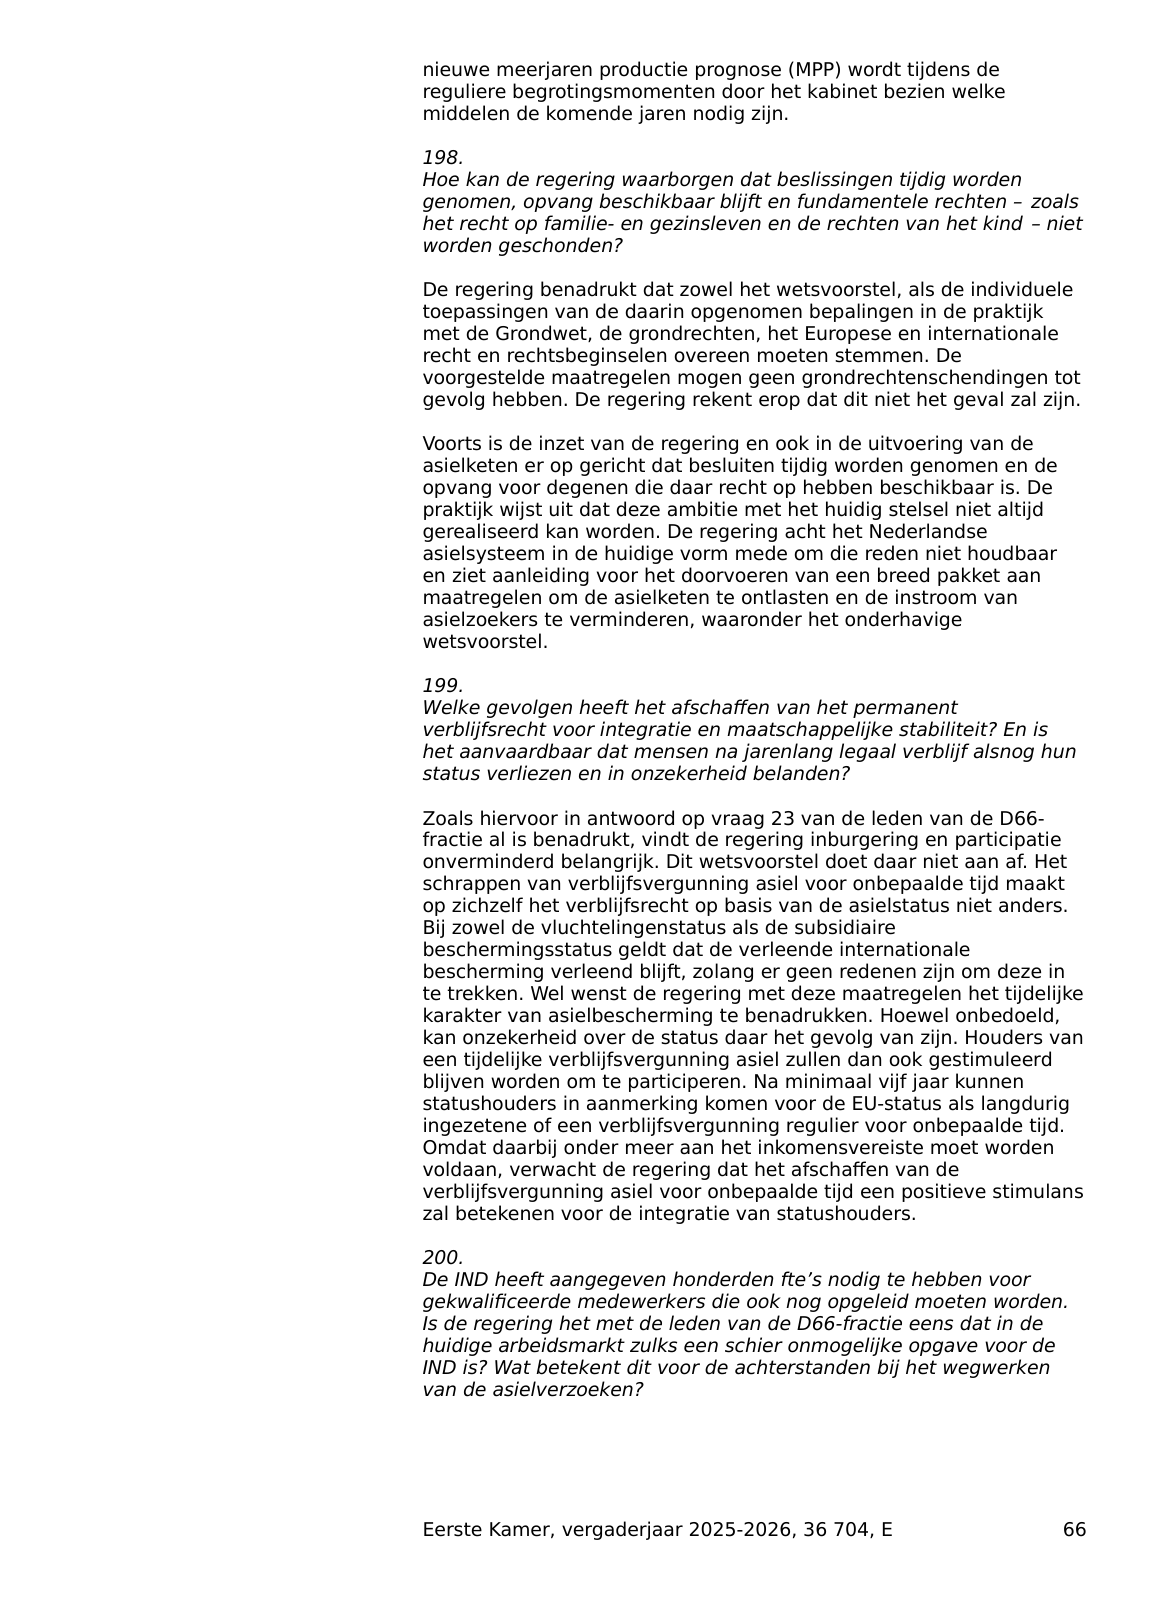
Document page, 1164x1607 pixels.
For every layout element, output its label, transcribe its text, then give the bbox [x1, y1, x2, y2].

text 199. [422, 675, 1087, 697]
text nieuwe meerjaren productie prognose (MPP) wordt tijdens de reguliere begrotingsmomenten door het kabinet bezien welke middelen de komende jaren nodig zijn. [422, 59, 1087, 125]
text 198. [422, 147, 1087, 169]
text Voorts is de inzet van de regering en ook in de uitvoering van de asielketen er op gericht dat besluiten tijdig worden genomen en de opvang voor degenen die daar recht op hebben beschikbaar is. De praktijk wijst uit dat deze ambitie met het huidig stelsel niet altijd gerealiseerd kan worden. De regering acht het Nederlandse asielsysteem in de huidige vorm mede om die reden niet houdbaar en ziet aanleiding voor het doorvoeren van een breed pakket aan maatregelen om de asielketen te ontlasten en de instroom van asielzoekers te verminderen, waaronder het onderhavige wetsvoorstel. [422, 433, 1087, 653]
text Welke gevolgen heeft het afschaffen van het permanent verblijfsrecht voor integratie en maatschappelijke stabiliteit? En is het aanvaardbaar dat mensen na jarenlang legaal verblijf alsnog hun status verliezen en in onzekerheid belanden? [422, 697, 1087, 785]
text 200. [422, 1247, 1087, 1269]
text De IND heeft aangegeven honderden fte’s nodig te hebben voor gekwalificeerde medewerkers die ook nog opgeleid moeten worden. Is de regering het met de leden van de D66-fractie eens dat in de huidige arbeidsmarkt zulks een schier onmogelijke opgave voor de IND is? Wat betekent dit voor de achterstanden bij het wegwerken van de asielverzoeken? [422, 1269, 1087, 1401]
text Zoals hiervoor in antwoord op vraag 23 van de leden van de D66-fractie al is benadrukt, vindt de regering inburgering en participatie onverminderd belangrijk. Dit wetsvoorstel doet daar niet aan af. Het schrappen van verblijfsvergunning asiel voor onbepaalde tijd maakt op zichzelf het verblijfsrecht op basis van de asielstatus niet anders. Bij zowel de vluchtelingenstatus als de subsidiaire beschermingsstatus geldt dat de verleende internationale bescherming verleend blijft, zolang er geen redenen zijn om deze in te trekken. Wel wenst de regering met deze maatregelen het tijdelijke karakter van asielbescherming te benadrukken. Hoewel onbedoeld, kan onzekerheid over de status daar het gevolg van zijn. Houders van een tijdelijke verblijfsvergunning asiel zullen dan ook gestimuleerd blijven worden om te participeren. Na minimaal vijf jaar kunnen statushouders in aanmerking komen voor de EU-status als langdurig ingezetene of een verblijfsvergunning regulier voor onbepaalde tijd. Omdat daarbij onder meer aan het inkomensvereiste moet worden voldaan, verwacht de regering dat het afschaffen van de verblijfsvergunning asiel voor onbepaalde tijd een positieve stimulans zal betekenen voor de integratie van statushouders. [422, 807, 1087, 1225]
text De regering benadrukt dat zowel het wetsvoorstel, als de individuele toepassingen van de daarin opgenomen bepalingen in de praktijk met de Grondwet, de grondrechten, het Europese en internationale recht en rechtsbeginselen overeen moeten stemmen. De voorgestelde maatregelen mogen geen grondrechtenschendingen tot gevolg hebben. De regering rekent erop dat dit niet het geval zal zijn. [422, 279, 1087, 411]
text Hoe kan de regering waarborgen dat beslissingen tijdig worden genomen, opvang beschikbaar blijft en fundamentele rechten – zoals het recht op familie- en gezinsleven en de rechten van het kind – niet worden geschonden? [422, 169, 1087, 257]
